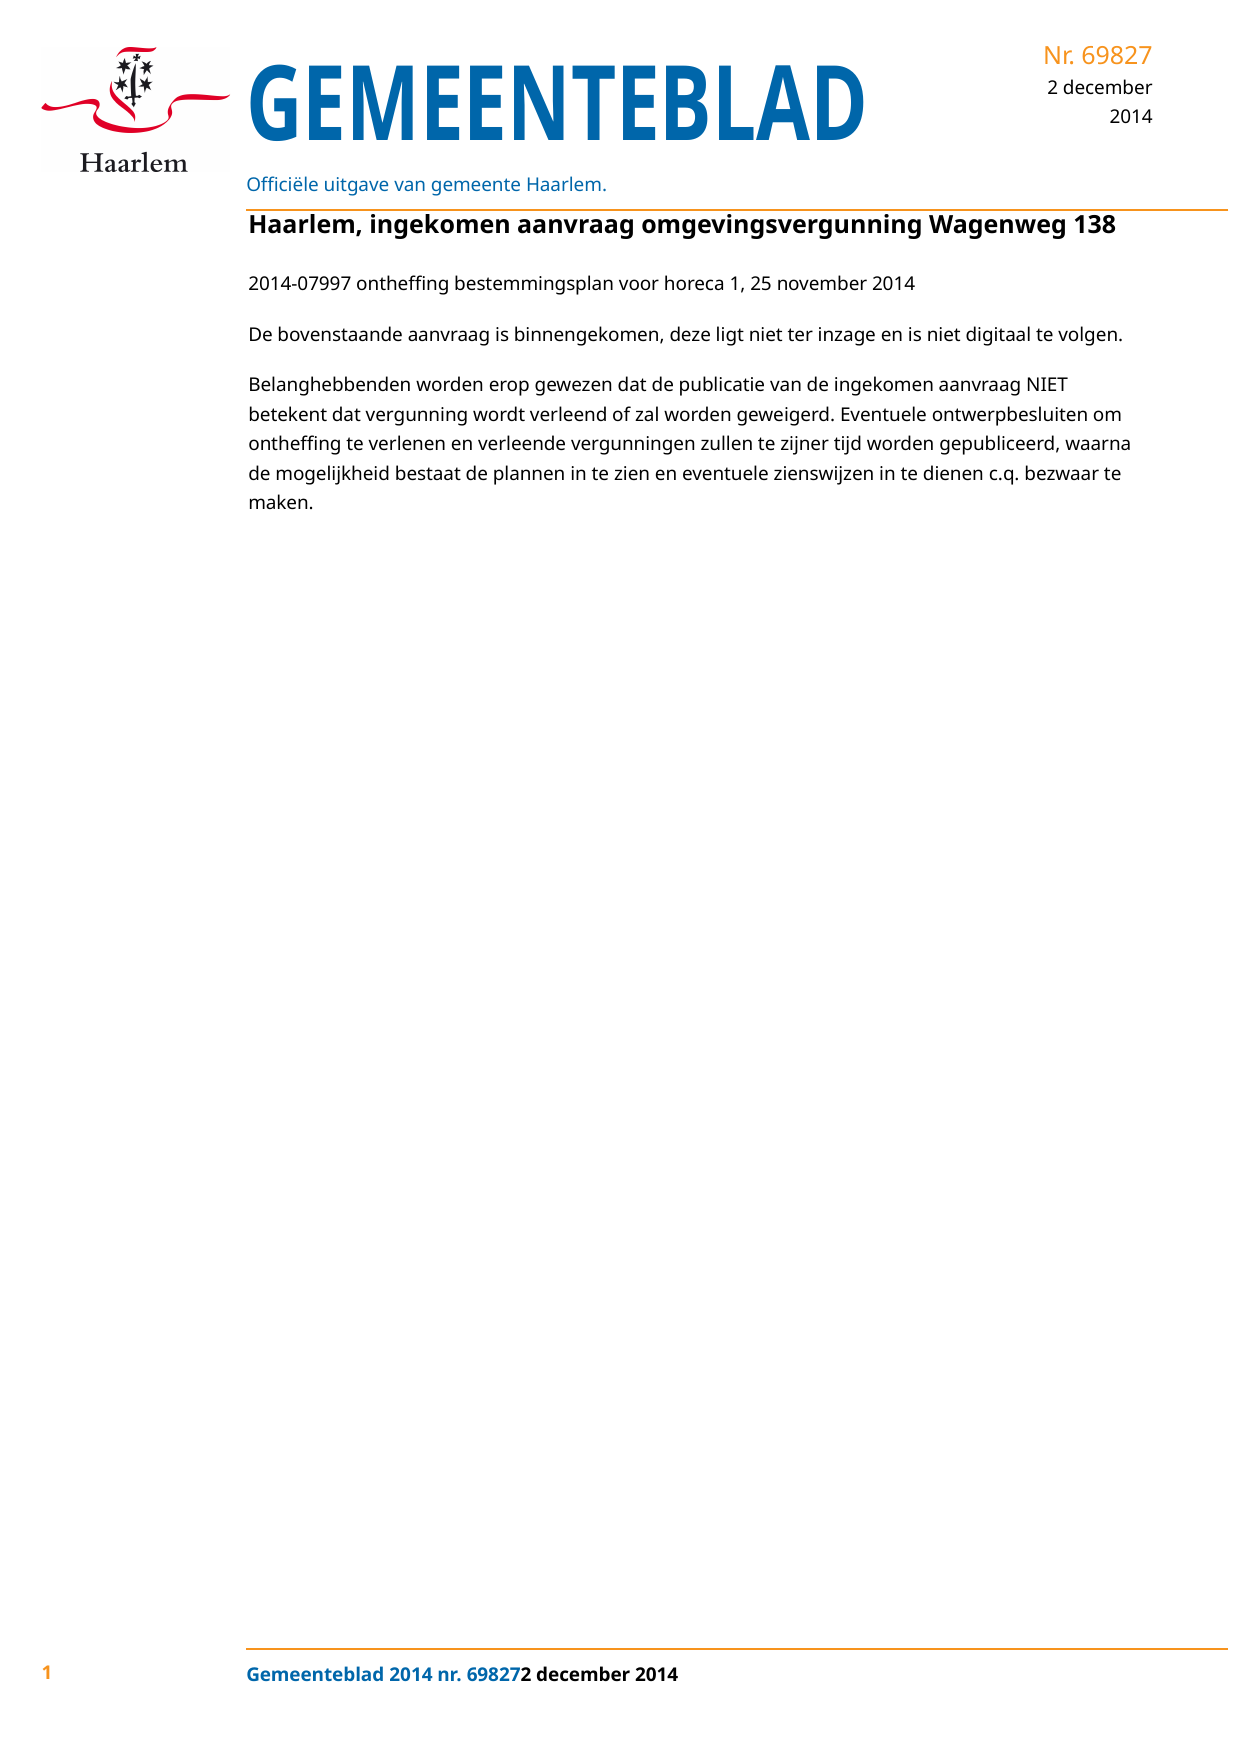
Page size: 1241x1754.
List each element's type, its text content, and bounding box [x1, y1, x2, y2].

text Haarlem, ingekomen aanvraag omgevingsvergunning Wagenweg 138 [248, 211, 1152, 241]
picture [41, 47, 231, 172]
text De bovenstaande aanvraag is binnengekomen, deze ligt niet ter inzage en is niet digitaal te volgen. [248, 321, 1152, 346]
text 2014-07997 ontheffing bestemmingsplan voor horeca 1, 25 november 2014 [248, 270, 1152, 296]
text Belanghebbenden worden erop gewezen dat de publicatie van de ingekomen aanvraag NIET betekent dat vergunning wordt verleend of zal worden geweigerd. Eventuele ontwerpbesluiten om ontheffing te verlenen en verleende vergunningen zullen te zijner tijd worden gepubliceerd, waarna de mogelijkheid bestaat de plannen in te zien en eventuele zienswijzen in te dienen c.q. bezwaar te maken. [248, 371, 1152, 515]
